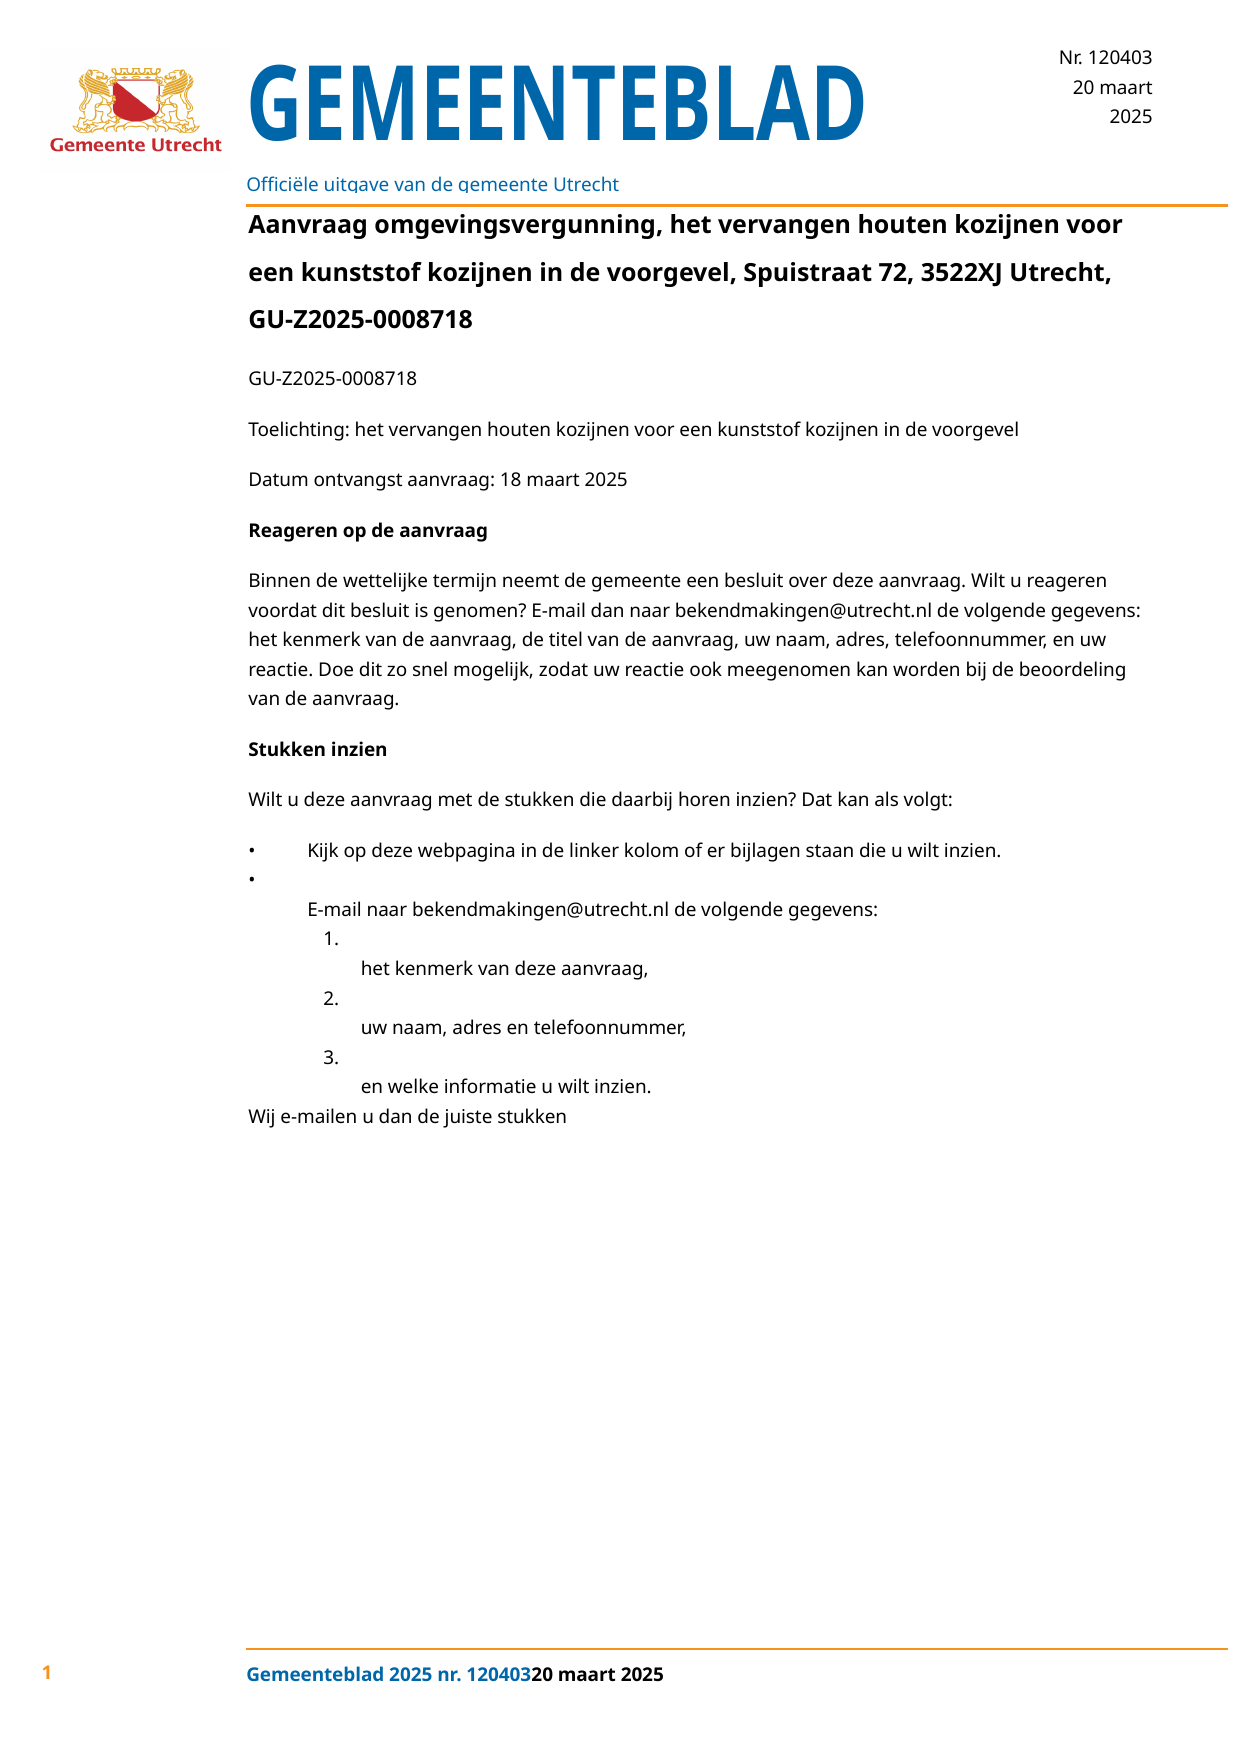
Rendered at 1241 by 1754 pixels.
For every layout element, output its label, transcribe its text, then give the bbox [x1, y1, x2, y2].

picture [41, 47, 231, 172]
text Reageren op de aanvraag [248, 517, 1152, 542]
list uw naam, adres en telefoonnummer, [323, 1014, 1152, 1040]
text Toelichting: het vervangen houten kozijnen voor een kunststof kozijnen in de voorgevel [248, 416, 1152, 442]
list het kenmerk van deze aanvraag, [323, 955, 1152, 981]
text Wilt u deze aanvraag met de stukken die daarbij horen inzien? Dat kan als volgt: [248, 786, 1152, 812]
text Wij e-mailen u dan de juiste stukken [248, 1103, 1152, 1129]
list Kijk op deze webpagina in de linker kolom of er bijlagen staan die u wilt inzien. [248, 837, 1152, 862]
list E-mail naar bekendmakingen@utrecht.nl de volgende gegevens: [248, 896, 1152, 922]
text GU-Z2025-0008718 [248, 366, 1152, 391]
list en welke informatie u wilt inzien. [323, 1073, 1152, 1099]
text Datum ontvangst aanvraag: 18 maart 2025 [248, 466, 1152, 492]
text Stukken inzien [248, 736, 1152, 762]
text Aanvraag omgevingsvergunning, het vervangen houten kozijnen voor een kunststof kozijnen in de voorgevel, Spuistraat 72, 3522XJ Utrecht, GU-Z2025-0008718 [248, 207, 1152, 336]
text Binnen de wettelijke termijn neemt de gemeente een besluit over deze aanvraag. Wilt u reageren voordat dit besluit is genomen? E-mail dan naar bekendmakingen@utrecht.nl de volgende gegevens: het kenmerk van de aanvraag, de titel van de aanvraag, uw naam, adres, telefoonnummer, en uw reactie. Doe dit zo snel mogelijk, zodat uw reactie ook meegenomen kan worden bij de beoordeling van de aanvraag. [248, 567, 1152, 711]
